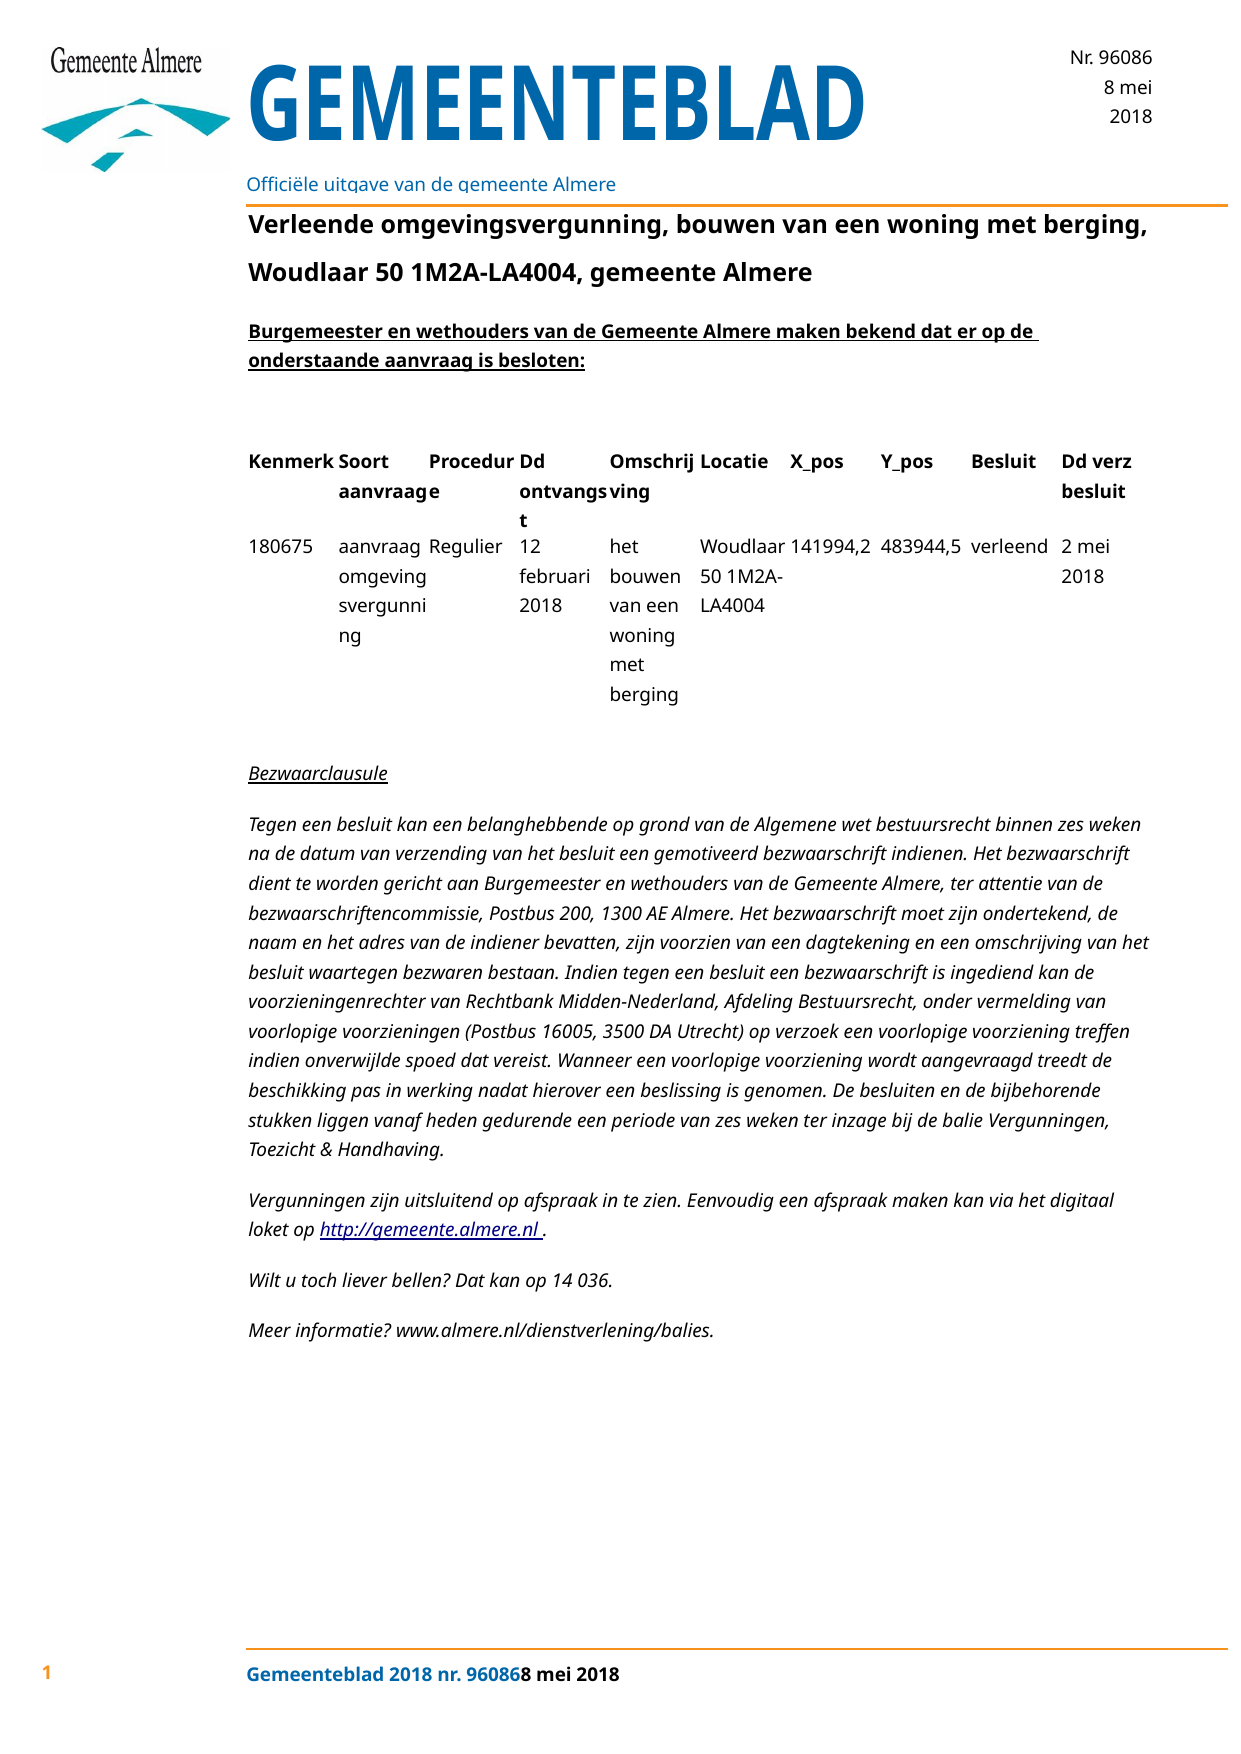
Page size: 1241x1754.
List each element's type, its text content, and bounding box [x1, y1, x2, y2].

table_cell 12 februari 2018 [519, 533, 609, 707]
table_cell 141994,2 [790, 533, 881, 707]
table_header Y_pos [881, 449, 971, 533]
text Wilt u toch liever bellen? Dat kan op 14 036. [248, 1267, 1152, 1293]
table_cell aanvraag omgevingsvergunning [338, 533, 429, 707]
table_cell Regulier [429, 533, 519, 707]
text Burgemeester en wethouders van de Gemeente Almere maken bekend dat er op de onderstaande aanvraag is besloten: [248, 318, 1152, 373]
table_header Procedure [429, 449, 519, 533]
table_header X_pos [790, 449, 881, 533]
table_cell het bouwen van een woning met berging [609, 533, 700, 707]
text Tegen een besluit kan een belanghebbende op grond van de Algemene wet bestuursrecht binnen zes weken na de datum van verzending van het besluit een gemotiveerd bezwaarschrift indienen. Het bezwaarschrift dient te worden gericht aan Burgemeester en wethouders van de Gemeente Almere, ter attentie van de bezwaarschriftencommissie, Postbus 200, 1300 AE Almere. Het bezwaarschrift moet zijn ondertekend, de naam en het adres van de indiener bevatten, zijn voorzien van een dagtekening en een omschrijving van het besluit waartegen bezwaren bestaan. Indien tegen een besluit een bezwaarschrift is ingediend kan de voorzieningenrechter van Rechtbank Midden-Nederland, Afdeling Bestuursrecht, onder vermelding van voorlopige voorzieningen (Postbus 16005, 3500 DA Utrecht) op verzoek een voorlopige voorziening treffen indien onverwijlde spoed dat vereist. Wanneer een voorlopige voorziening wordt aangevraagd treedt de beschikking pas in werking nadat hierover een beslissing is genomen. De besluiten en de bijbehorende stukken liggen vanaf heden gedurende een periode van zes weken ter inzage bij de balie Vergunningen, Toezicht & Handhaving. [248, 811, 1152, 1162]
table_cell Woudlaar 50 1M2A-LA4004 [700, 533, 790, 707]
text Vergunningen zijn uitsluitend op afspraak in te zien. Eenvoudig een afspraak maken kan via het digitaal loket op http://gemeente.almere.nl . [248, 1187, 1152, 1242]
table_header Kenmerk [248, 449, 338, 533]
text Bezwaarclausule [248, 761, 1152, 786]
table_header Omschrijving [609, 449, 700, 533]
text Meer informatie? www.almere.nl/dienstverlening/balies. [248, 1317, 1152, 1343]
table_header Locatie [700, 449, 790, 533]
table_cell 180675 [248, 533, 338, 707]
table_header Dd ontvangst [519, 449, 609, 533]
table_header Besluit [971, 449, 1061, 533]
table_cell verleend [971, 533, 1061, 707]
table_header Soort aanvraag [338, 449, 429, 533]
table_header Dd verz besluit [1061, 449, 1152, 533]
table_cell 2 mei 2018 [1061, 533, 1152, 707]
picture [41, 47, 231, 172]
table_cell 483944,5 [881, 533, 971, 707]
text Verleende omgevingsvergunning, bouwen van een woning met berging, Woudlaar 50 1M2A-LA4004, gemeente Almere [248, 207, 1152, 288]
